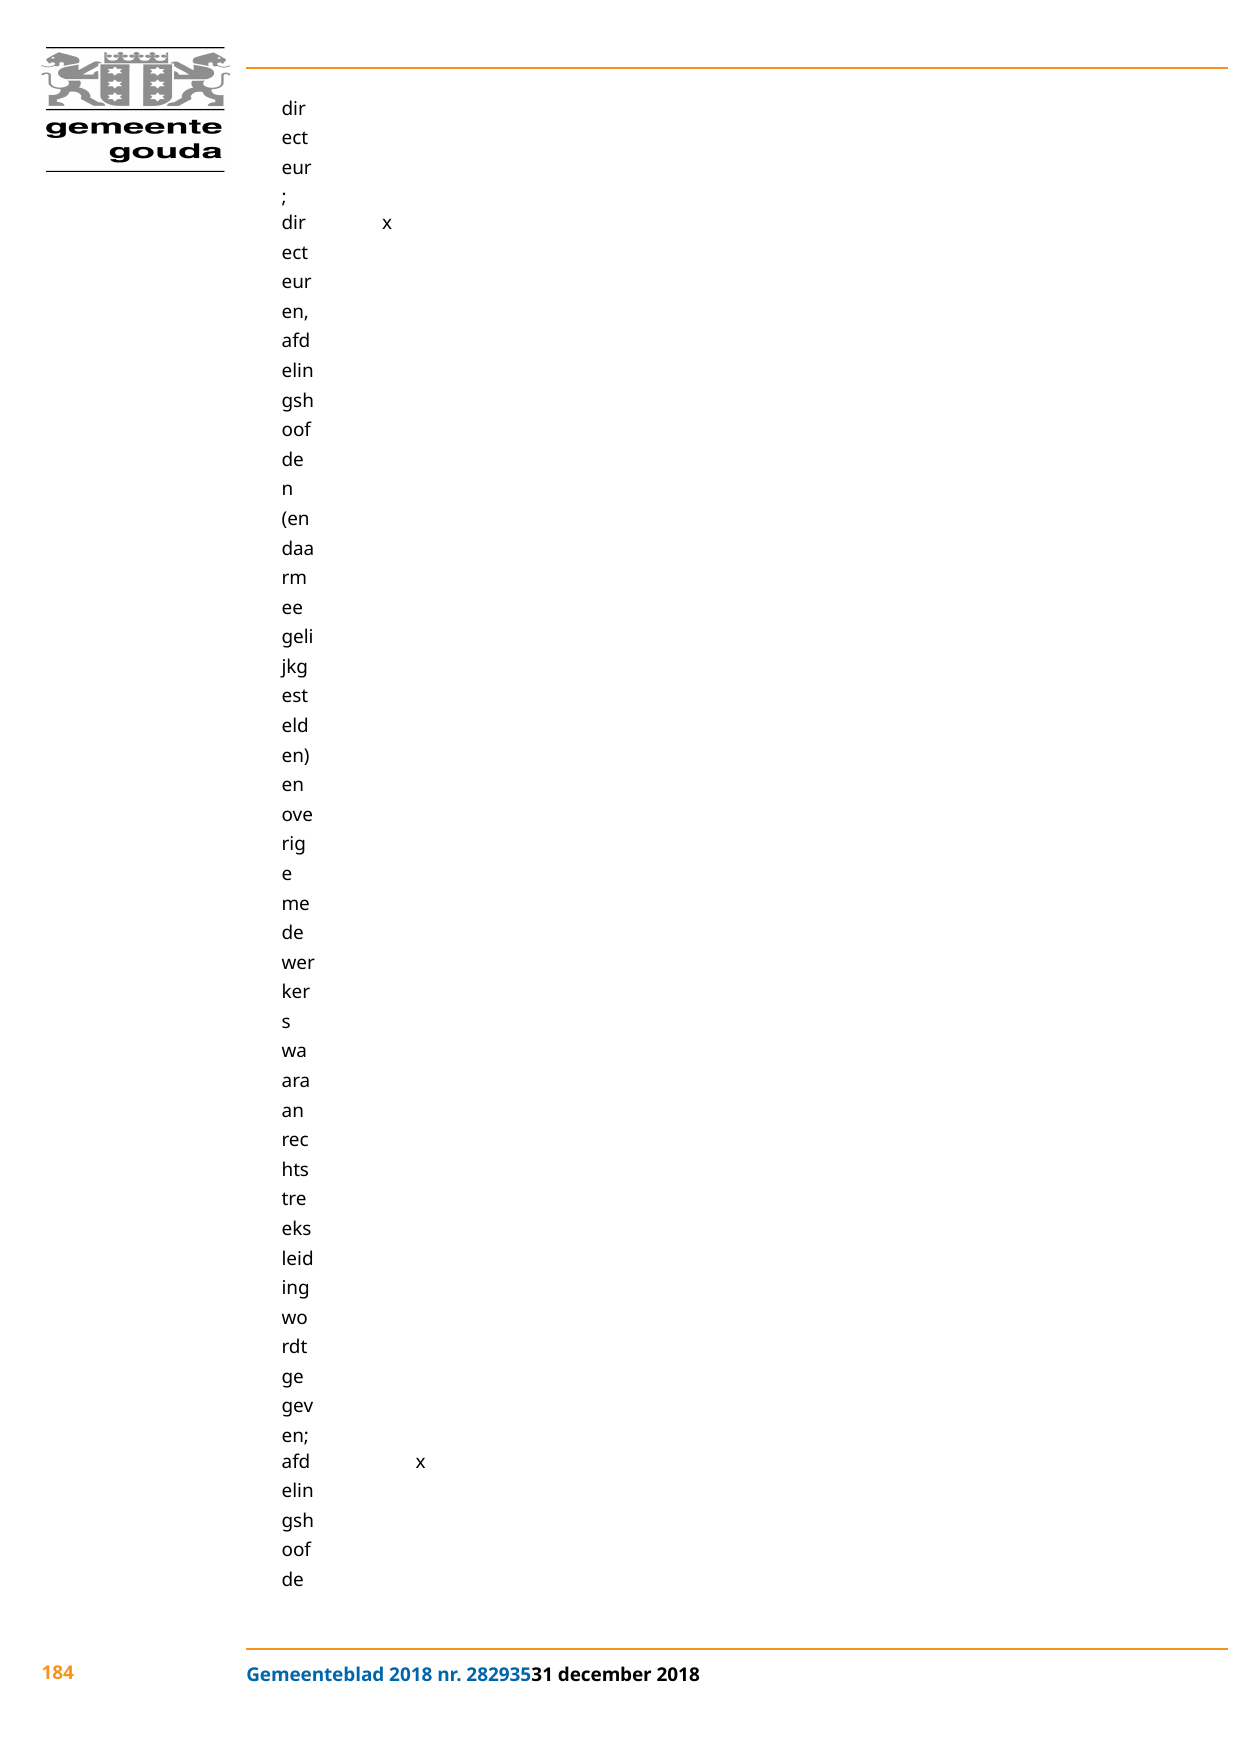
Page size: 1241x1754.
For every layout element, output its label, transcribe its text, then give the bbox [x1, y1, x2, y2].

table_cell [315, 95, 348, 209]
table_cell [348, 95, 382, 209]
picture [41, 47, 231, 172]
table_cell directeuren, afdelingshoofden (en daarmee gelijkgestelden) en overige medewerkers waaraan rechtstreeks leiding wordt gegeven; [281, 209, 315, 1448]
table_cell [449, 95, 482, 209]
table_cell x [415, 1448, 449, 1592]
table_cell [516, 1448, 549, 1592]
table_cell [516, 209, 549, 1448]
table_cell x [382, 209, 415, 1448]
table_cell [482, 95, 516, 209]
table_cell [382, 95, 415, 209]
table_cell [449, 1448, 482, 1592]
table_cell [248, 95, 281, 1592]
table_cell [415, 95, 449, 209]
table_cell [348, 209, 382, 1448]
table_cell directeur; [281, 95, 315, 209]
table_cell [315, 209, 348, 1448]
table_cell [415, 209, 449, 1448]
table_cell [516, 95, 549, 209]
table_cell [348, 1448, 382, 1592]
table_cell [449, 209, 482, 1448]
table_cell [315, 1448, 348, 1592]
table_cell afdelingshoofde [281, 1448, 315, 1592]
table_cell [482, 209, 516, 1448]
table_cell [482, 1448, 516, 1592]
table_cell [382, 1448, 415, 1592]
